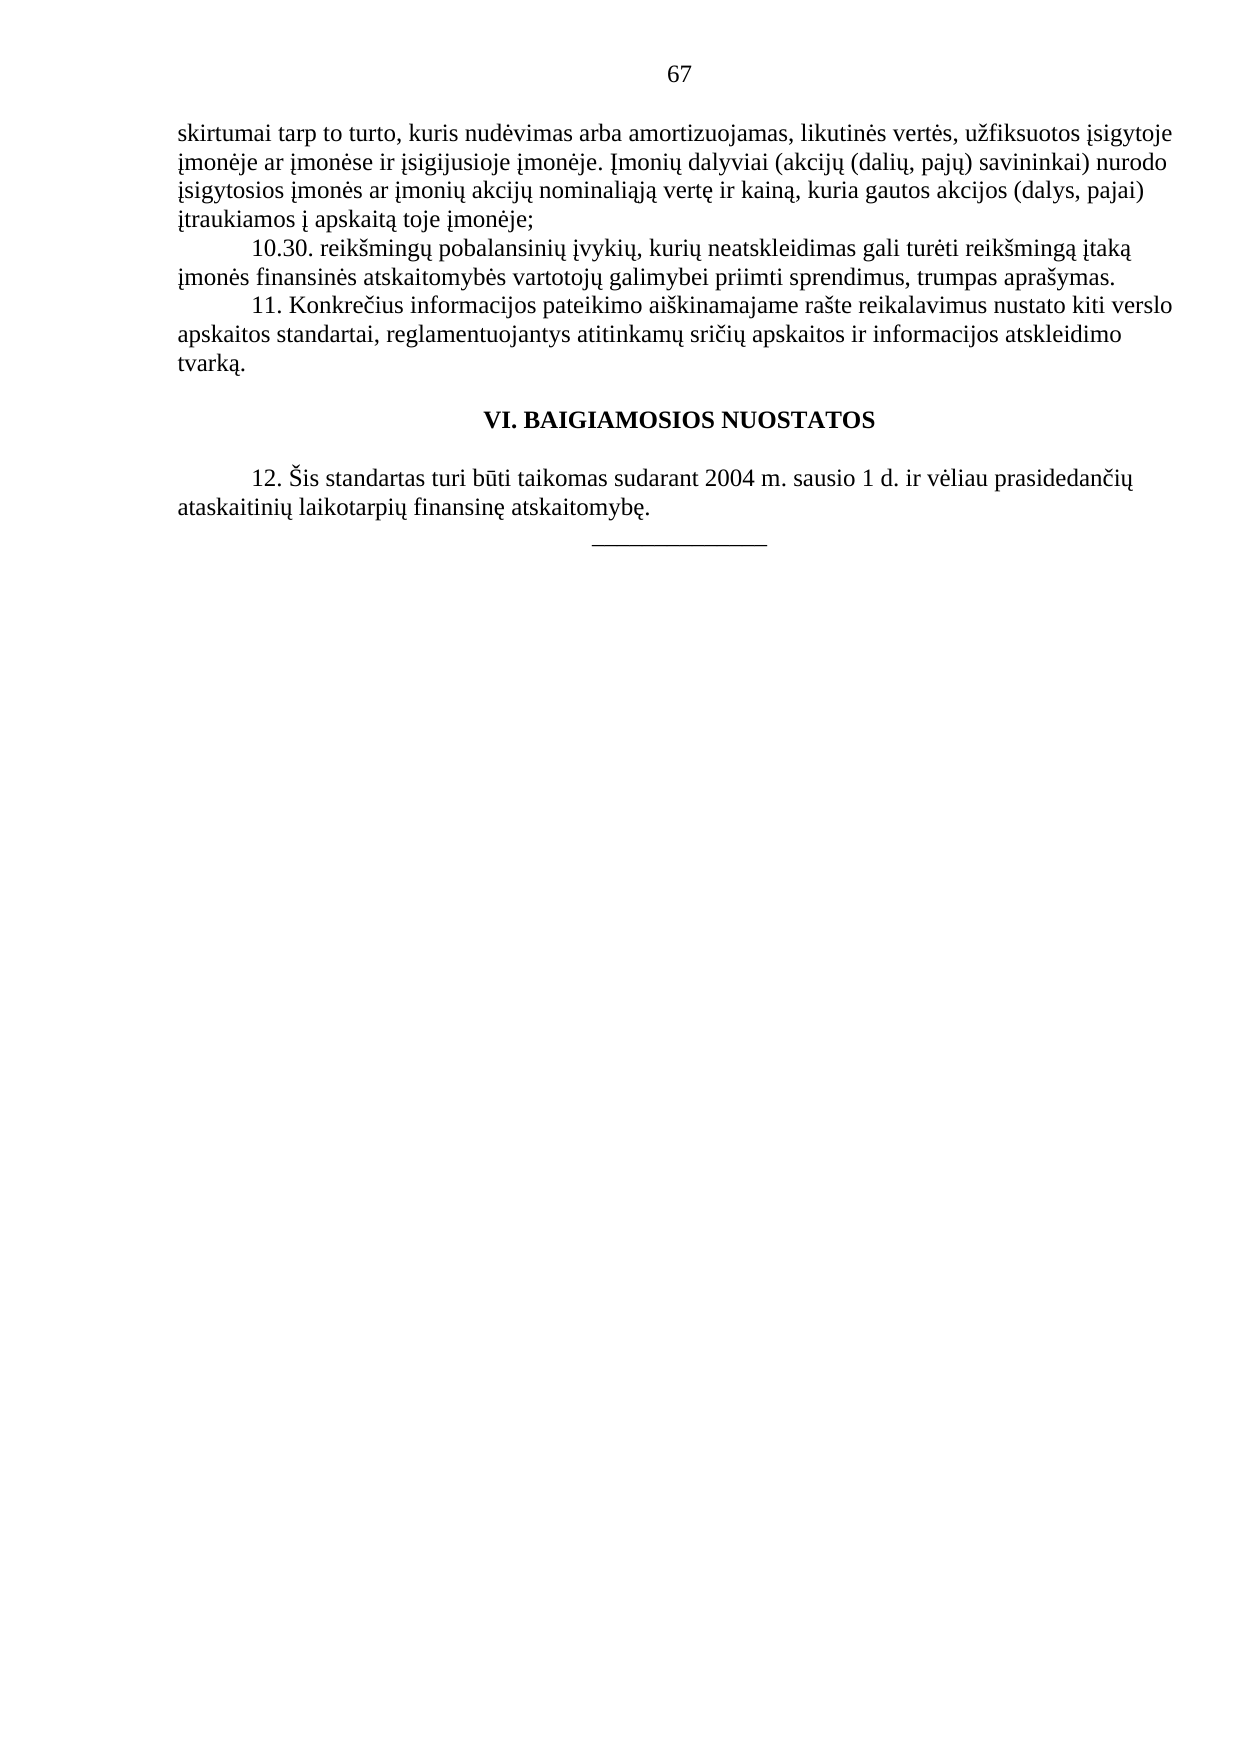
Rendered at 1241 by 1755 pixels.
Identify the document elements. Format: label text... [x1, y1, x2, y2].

text 11. Konkrečius informacijos pateikimo aiškinamajame rašte reikalavimus nustato kiti verslo apskaitos standartai, reglamentuojantys atitinkamų sričių apskaitos ir informacijos atskleidimo tvarką. [177, 291, 1181, 377]
text 12. Šis standartas turi būti taikomas sudarant 2004 m. sausio 1 d. ir vėliau prasidedančių ataskaitinių laikotarpių finansinę atskaitomybę. [177, 463, 1181, 521]
text VI. BAIGIAMOSIOS NUOSTATOS [177, 406, 1181, 434]
text ______________ [177, 521, 1181, 549]
text 10.30. reikšmingų pobalansinių įvykių, kurių neatskleidimas gali turėti reikšmingą įtaką įmonės finansinės atskaitomybės vartotojų galimybei priimti sprendimus, trumpas aprašymas. [177, 233, 1181, 291]
text skirtumai tarp to turto, kuris nudėvimas arba amortizuojamas, likutinės vertės, užfiksuotos įsigytoje įmonėje ar įmonėse ir įsigijusioje įmonėje. Įmonių dalyviai (akcijų (dalių, pajų) savininkai) nurodo įsigytosios įmonės ar įmonių akcijų nominaliąją vertę ir kainą, kuria gautos akcijos (dalys, pajai) įtraukiamos į apskaitą toje įmonėje; [177, 118, 1181, 233]
